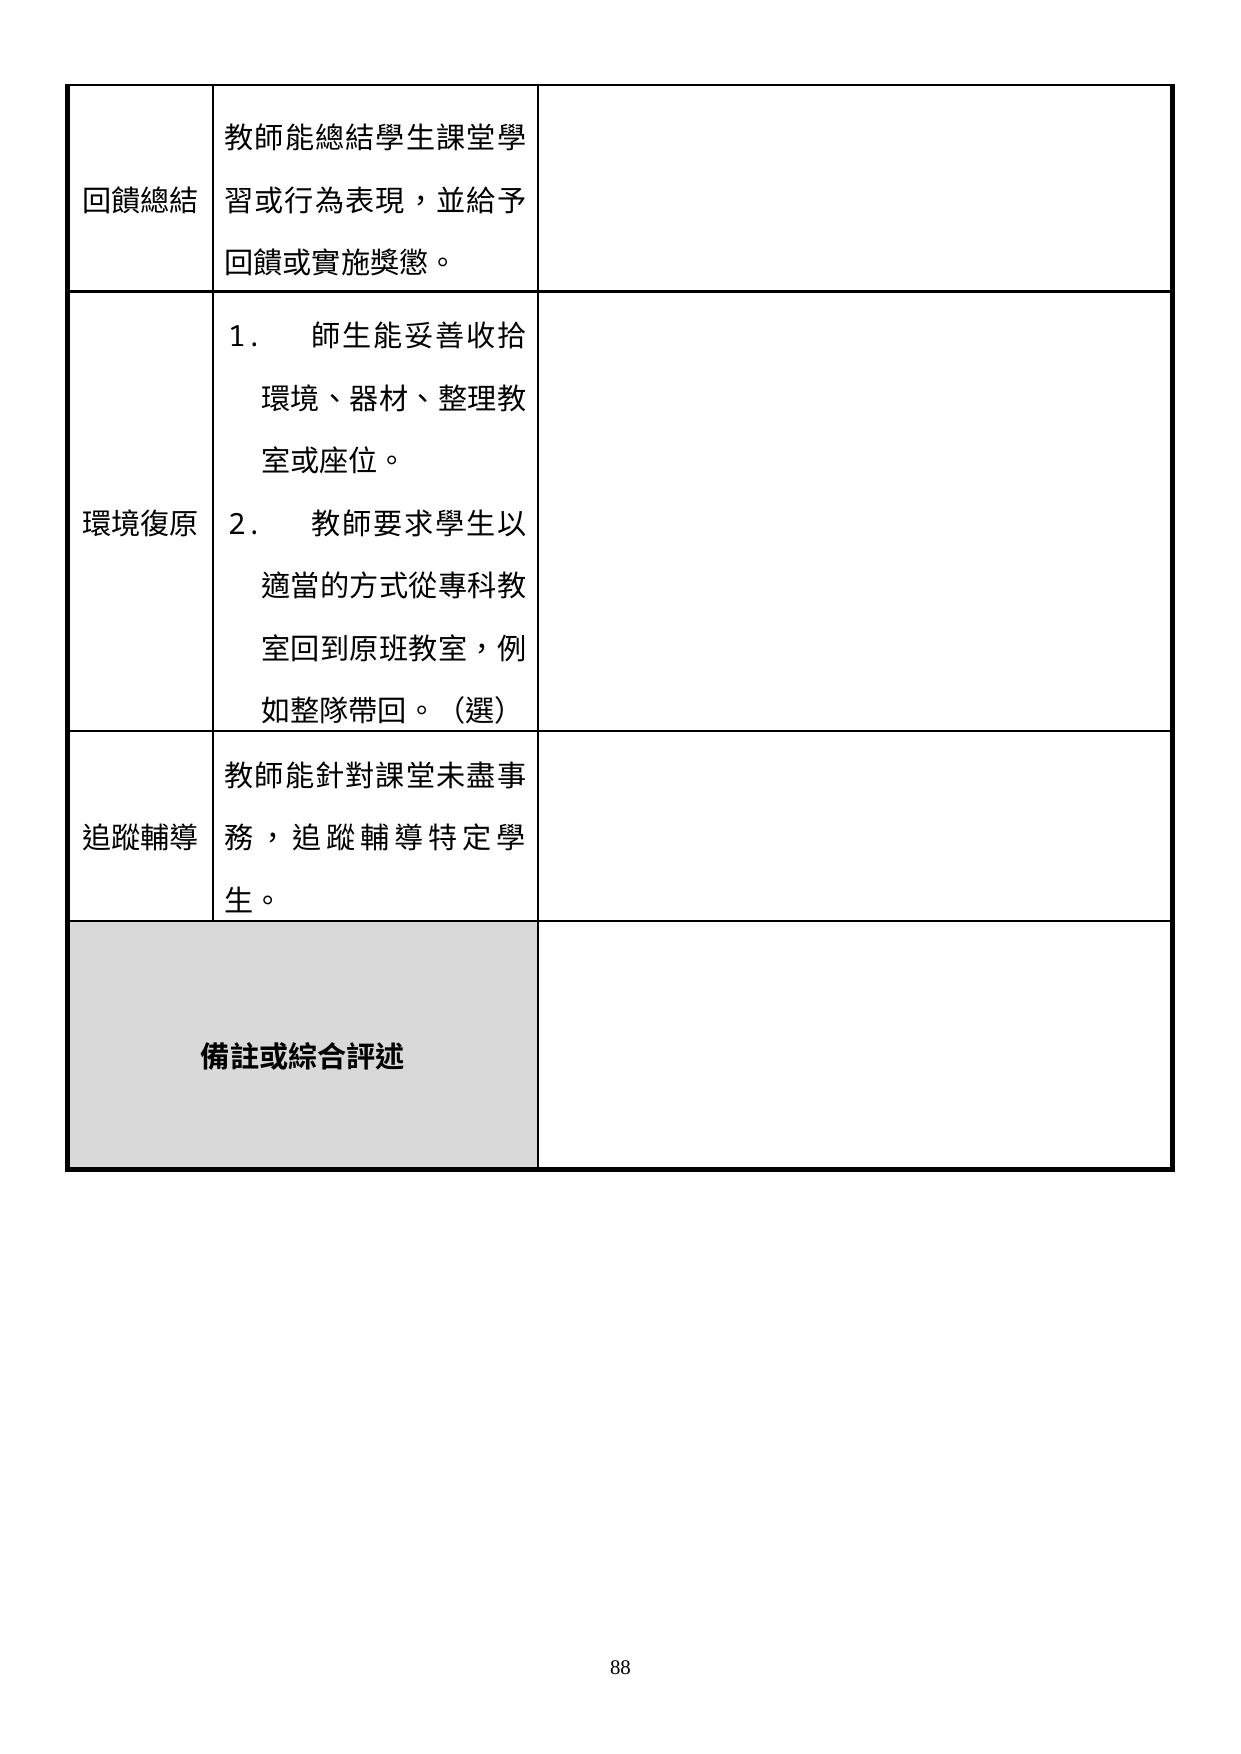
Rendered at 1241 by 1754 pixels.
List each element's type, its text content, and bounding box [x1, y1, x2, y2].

table_cell 環境復原 [70, 293, 212, 730]
table_cell 師生能妥善收拾環境、器材、整理教室或座位。 教師要求學生以適當的方式從專科教室回到原班教室，例如整隊帶回。（選） [214, 293, 537, 730]
table_cell [539, 922, 1170, 1167]
table_cell [539, 293, 1170, 730]
table_cell 追蹤輔導 [70, 732, 212, 919]
table_cell 備註或綜合評述 [70, 922, 537, 1167]
table_cell [539, 732, 1170, 919]
table_cell 教師能總結學生課堂學習或行為表現，並給予回饋或實施獎懲。 [214, 86, 537, 290]
table_cell [539, 86, 1170, 290]
table_cell 回饋總結 [70, 86, 212, 290]
table_cell 教師能針對課堂未盡事務，追蹤輔導特定學生。 [214, 732, 537, 919]
